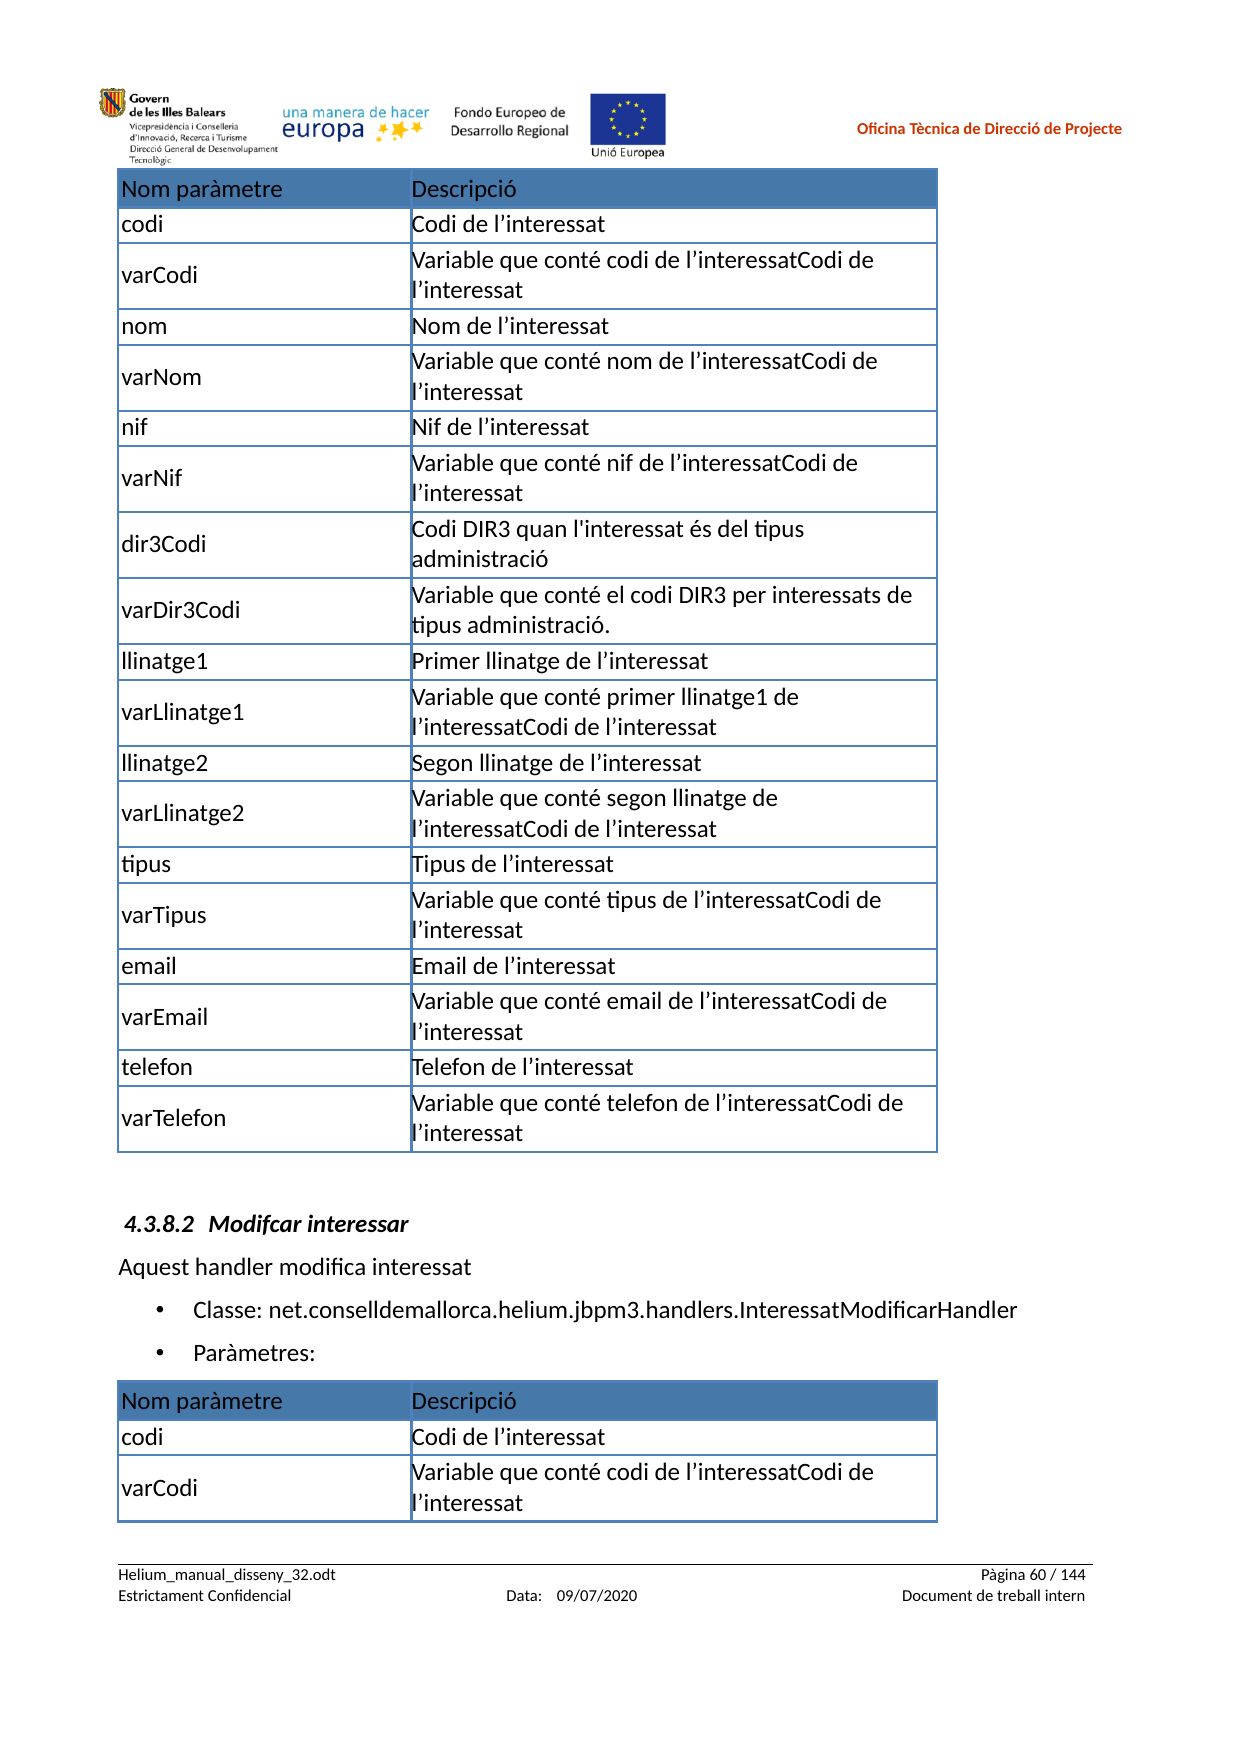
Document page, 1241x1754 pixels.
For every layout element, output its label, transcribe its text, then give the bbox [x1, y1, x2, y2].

table_cell varLlinatge1 [119, 681, 410, 745]
table_cell Variable que conté nif de l’interessatCodi de l’interessat [413, 447, 936, 511]
table_cell Codi de l’interessat [413, 209, 936, 242]
table_header Nom paràmetre [119, 1383, 410, 1419]
table_cell Variable que conté telefon de l’interessatCodi de l’interessat [413, 1087, 936, 1151]
table_cell Variable que conté segon llinatge de l’interessatCodi de l’interessat [413, 782, 936, 846]
table_cell Telefon de l’interessat [413, 1051, 936, 1085]
table_header Descripció [413, 170, 936, 206]
table_cell Variable que conté el codi DIR3 per interessats de tipus administració. [413, 579, 936, 643]
table_cell varLlinatge2 [119, 782, 410, 846]
table_cell Variable que conté codi de l’interessatCodi de l’interessat [413, 244, 936, 308]
subtitle Modifcar interessar [118, 1208, 1122, 1239]
table_cell varTipus [119, 884, 410, 948]
table_cell Email de l’interessat [413, 950, 936, 983]
table_cell Segon llinatge de l’interessat [413, 747, 936, 780]
text Aquest handler modifica interessat [118, 1251, 1122, 1282]
table_cell dir3Codi [119, 513, 410, 577]
table_cell varCodi [119, 244, 410, 308]
table_cell varCodi [119, 1456, 410, 1520]
table_cell varDir3Codi [119, 579, 410, 643]
picture [99, 87, 668, 166]
table_cell llinatge2 [119, 747, 410, 780]
table_cell varNif [119, 447, 410, 511]
table_cell Codi DIR3 quan l'interessat és del tipus administració [413, 513, 936, 577]
table_cell varNom [119, 346, 410, 409]
table_cell nif [119, 412, 410, 445]
list Paràmetres: [156, 1337, 1122, 1368]
table_header Descripció [413, 1383, 936, 1419]
table_cell Variable que conté nom de l’interessatCodi de l’interessat [413, 346, 936, 409]
table_cell Variable que conté primer llinatge1 de l’interessatCodi de l’interessat [413, 681, 936, 745]
table_cell nom [119, 310, 410, 343]
table_cell email [119, 950, 410, 983]
table_cell Nom de l’interessat [413, 310, 936, 343]
table_cell tipus [119, 848, 410, 882]
table_cell Nif de l’interessat [413, 412, 936, 445]
list Classe: net.conselldemallorca.helium.jbpm3.handlers.InteressatModificarHandler [156, 1294, 1122, 1325]
table_cell codi [119, 209, 410, 242]
table_header Nom paràmetre [119, 170, 410, 206]
table_cell llinatge1 [119, 645, 410, 679]
table_cell Variable que conté email de l’interessatCodi de l’interessat [413, 985, 936, 1049]
table_cell varTelefon [119, 1087, 410, 1151]
table_cell Variable que conté tipus de l’interessatCodi de l’interessat [413, 884, 936, 948]
table_cell telefon [119, 1051, 410, 1085]
table_cell codi [119, 1421, 410, 1454]
table_cell Primer llinatge de l’interessat [413, 645, 936, 679]
table_cell Variable que conté codi de l’interessatCodi de l’interessat [413, 1456, 936, 1520]
table_cell Codi de l’interessat [413, 1421, 936, 1454]
table_cell Tipus de l’interessat [413, 848, 936, 882]
table_cell varEmail [119, 985, 410, 1049]
